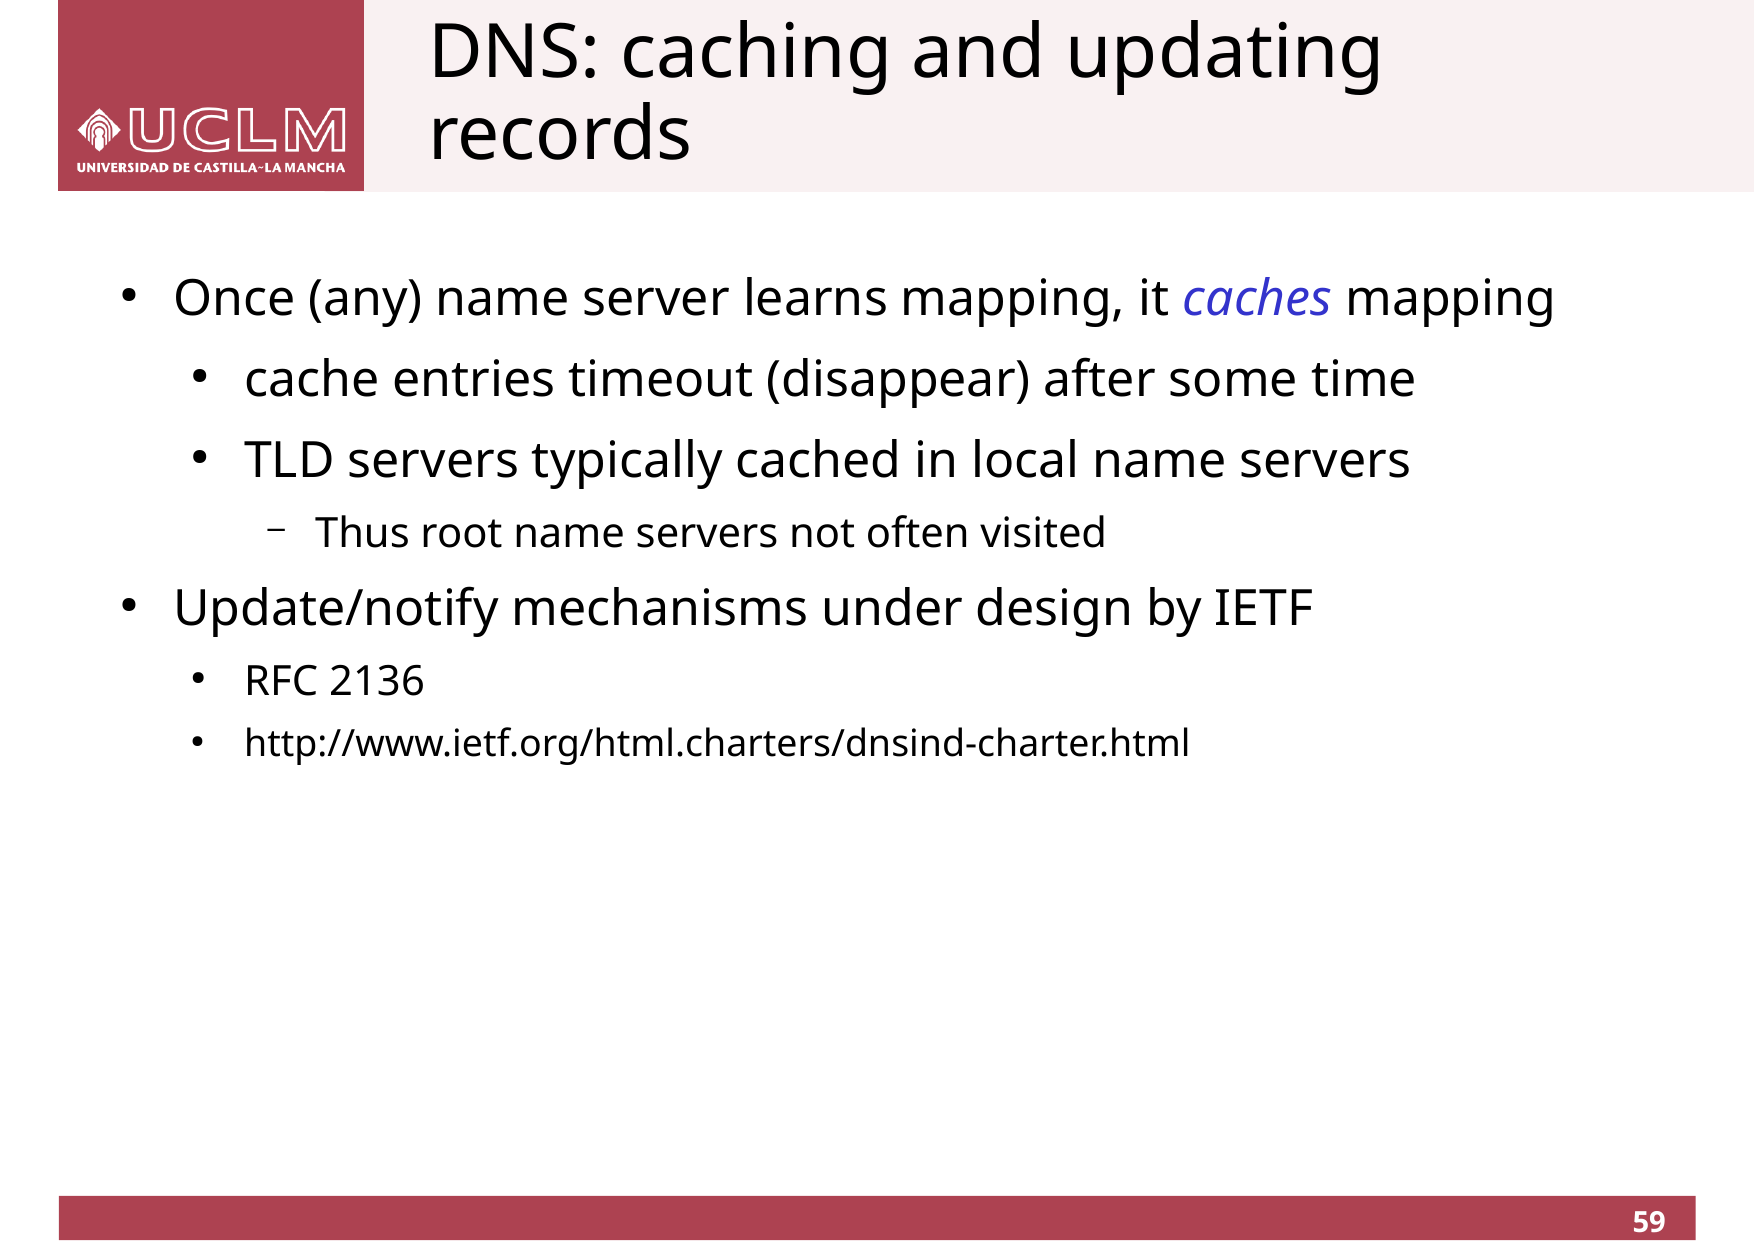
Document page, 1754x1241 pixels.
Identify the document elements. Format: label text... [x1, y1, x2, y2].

list Once (any) name server learns mapping, it caches mapping cache entries timeout (disappear) after some time TLD servers typically cached in local name servers Thus root name servers not often visited Update/notify mechanisms under design by IETF RFC 2136 http://www.ietf.org/html.charters/dnsind-charter.html [87, 254, 1667, 1074]
title DNS: caching and updating records [413, 0, 1667, 198]
picture [58, 0, 364, 191]
